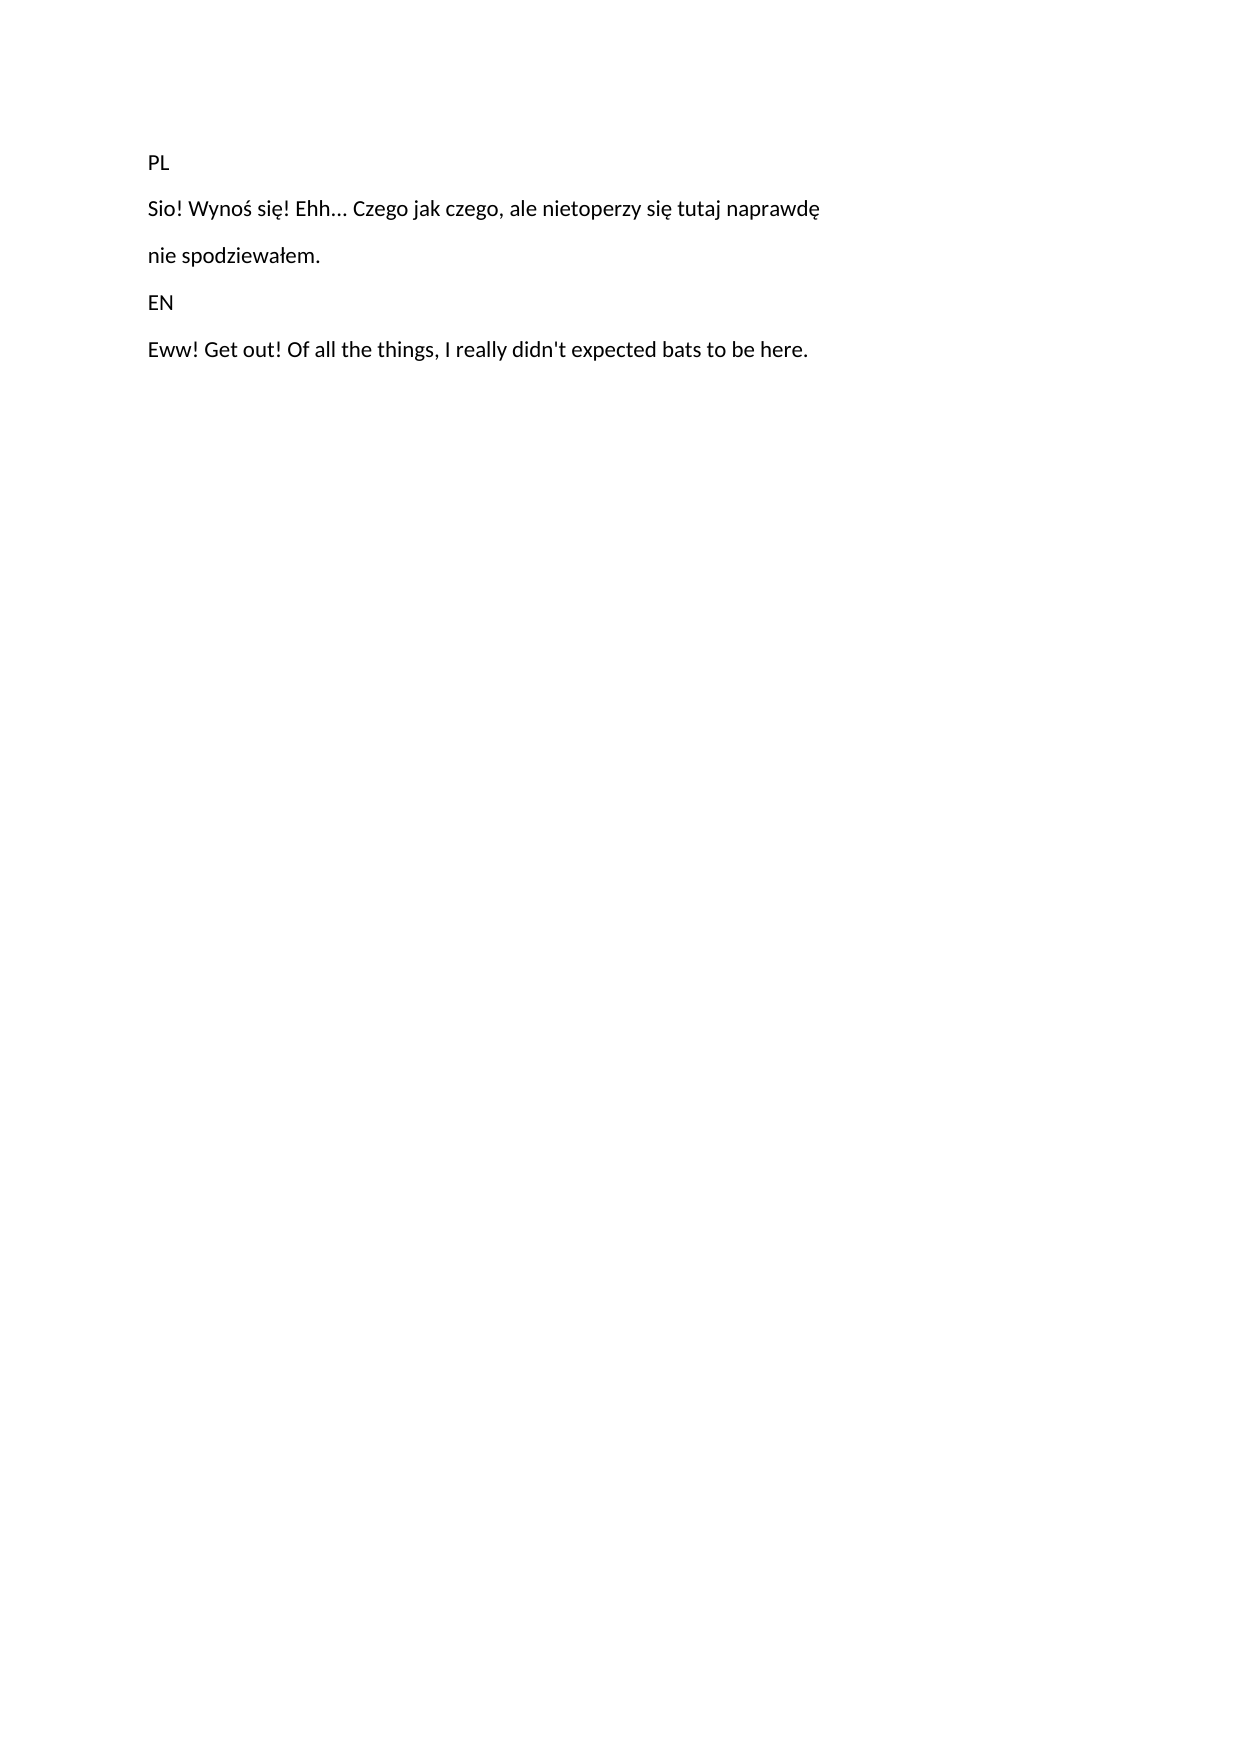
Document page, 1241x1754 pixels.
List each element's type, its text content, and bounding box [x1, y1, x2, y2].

text Sio! Wynoś się! Ehh... Czego jak czego, ale nietoperzy się tutaj naprawdę [148, 194, 1093, 222]
text nie spodziewałem. [148, 241, 1093, 269]
text EN [148, 288, 1093, 316]
text PL [148, 148, 1093, 176]
text Eww! Get out! Of all the things, I really didn't expected bats to be here. [148, 335, 1093, 363]
